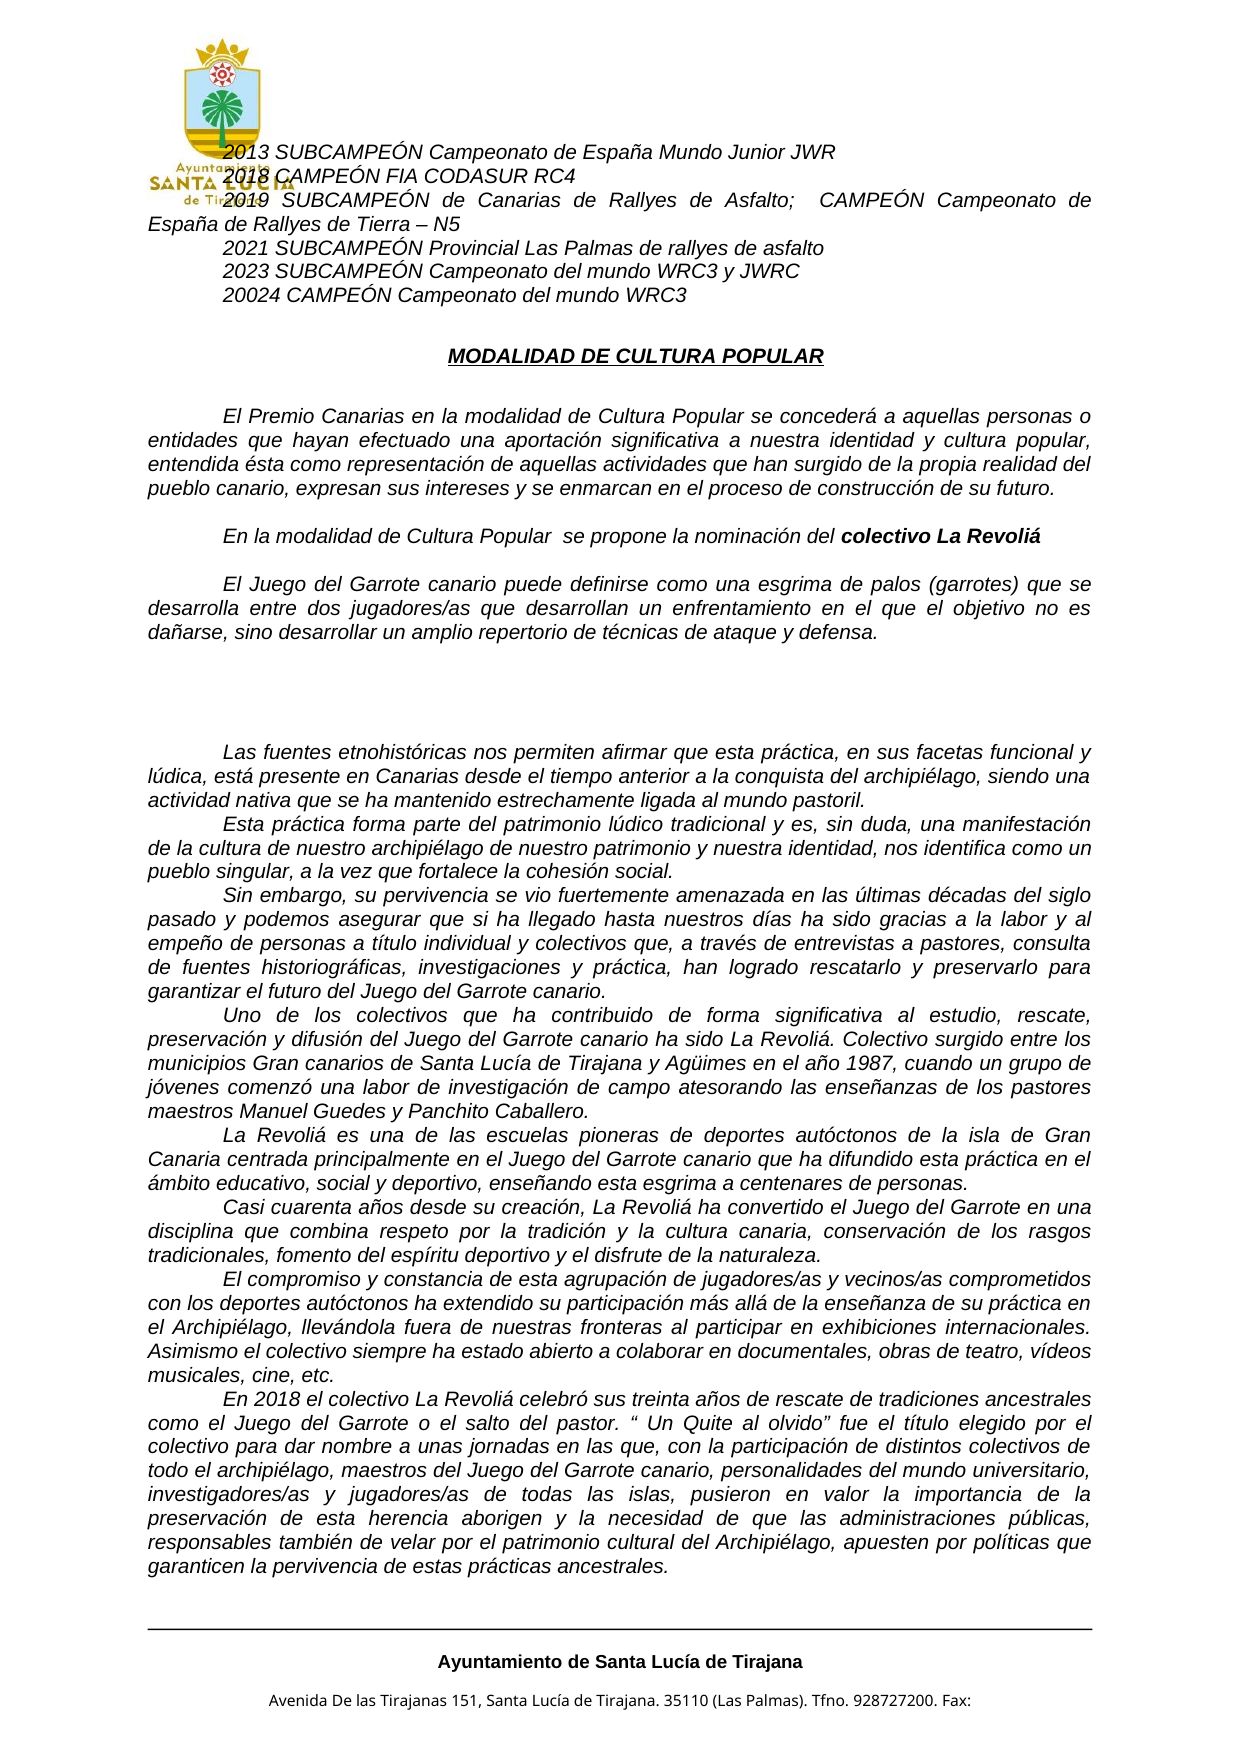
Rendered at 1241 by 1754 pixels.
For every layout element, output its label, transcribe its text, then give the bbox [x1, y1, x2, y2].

text Las fuentes etnohistóricas nos permiten afirmar que esta práctica, en sus facetas funcional y lúdica, está presente en Canarias desde el tiempo anterior a la conquista del archipiélago, siendo una actividad nativa que se ha mantenido estrechamente ligada al mundo pastoril. [148, 739, 1093, 811]
text 20024 CAMPEÓN Campeonato del mundo WRC3 [148, 283, 1093, 307]
text Casi cuarenta años desde su creación, La Revoliá ha convertido el Juego del Garrote en una disciplina que combina respeto por la tradición y la cultura canaria, conservación de los rasgos tradicionales, fomento del espíritu deportivo y el disfrute de la naturaleza. [148, 1195, 1093, 1267]
subtitle MODALIDAD DE CULTURA POPULAR [373, 344, 1093, 368]
text 2023 SUBCAMPEÓN Campeonato del mundo WRC3 y JWRC [148, 259, 1093, 283]
text El compromiso y constancia de esta agrupación de jugadores/as y vecinos/as comprometidos con los deportes autóctonos ha extendido su participación más allá de la enseñanza de su práctica en el Archipiélago, llevándola fuera de nuestras fronteras al participar en exhibiciones internacionales. Asimismo el colectivo siempre ha estado abierto a colaborar en documentales, obras de teatro, vídeos musicales, cine, etc. [148, 1267, 1093, 1386]
text En 2018 el colectivo La Revoliá celebró sus treinta años de rescate de tradiciones ancestrales como el Juego del Garrote o el salto del pastor. “ Un Quite al olvido” fue el título elegido por el colectivo para dar nombre a unas jornadas en las que, con la participación de distintos colectivos de todo el archipiélago, maestros del Juego del Garrote canario, personalidades del mundo universitario, investigadores/as y jugadores/as de todas las islas, pusieron en valor la importancia de la preservación de esta herencia aborigen y la necesidad de que las administraciones públicas, responsables también de velar por el patrimonio cultural del Archipiélago, apuesten por políticas que garanticen la pervivencia de estas prácticas ancestrales. [148, 1386, 1093, 1578]
text Sin embargo, su pervivencia se vio fuertemente amenazada en las últimas décadas del siglo pasado y podemos asegurar que si ha llegado hasta nuestros días ha sido gracias a la labor y al empeño de personas a título individual y colectivos que, a través de entrevistas a pastores, consulta de fuentes historiográficas, investigaciones y práctica, han logrado rescatarlo y preservarlo para garantizar el futuro del Juego del Garrote canario. [148, 883, 1093, 1003]
text Uno de los colectivos que ha contribuido de forma significativa al estudio, rescate, preservación y difusión del Juego del Garrote canario ha sido La Revoliá. Colectivo surgido entre los municipios Gran canarios de Santa Lucía de Tirajana y Agüimes en el año 1987, cuando un grupo de jóvenes comenzó una labor de investigación de campo atesorando las enseñanzas de los pastores maestros Manuel Guedes y Panchito Caballero. [148, 1003, 1093, 1123]
text 2019 SUBCAMPEÓN de Canarias de Rallyes de Asfalto; CAMPEÓN Campeonato de España de Rallyes de Tierra – N5 [148, 187, 1093, 235]
text 2021 SUBCAMPEÓN Provincial Las Palmas de rallyes de asfalto [148, 235, 1093, 259]
text La Revoliá es una de las escuelas pioneras de deportes autóctonos de la isla de Gran Canaria centrada principalmente en el Juego del Garrote canario que ha difundido esta práctica en el ámbito educativo, social y deportivo, enseñando esta esgrima a centenares de personas. [148, 1123, 1093, 1195]
text El Juego del Garrote canario puede definirse como una esgrima de palos (garrotes) que se desarrolla entre dos jugadores/as que desarrollan un enfrentamiento en el que el objetivo no es dañarse, sino desarrollar un amplio repertorio de técnicas de ataque y defensa. [148, 572, 1093, 644]
picture [147, 34, 297, 211]
text En la modalidad de Cultura Popular se propone la nominación del colectivo La Revoliá [148, 524, 1093, 548]
text 2013 SUBCAMPEÓN Campeonato de España Mundo Junior JWR [297, 139, 1093, 163]
text El Premio Canarias en la modalidad de Cultura Popular se concederá a aquellas personas o entidades que hayan efectuado una aportación significativa a nuestra identidad y cultura popular, entendida ésta como representación de aquellas actividades que han surgido de la propia realidad del pueblo canario, expresan sus intereses y se enmarcan en el proceso de construcción de su futuro. [148, 404, 1093, 500]
text 2018 CAMPEÓN FIA CODASUR RC4 [297, 163, 1093, 187]
text Esta práctica forma parte del patrimonio lúdico tradicional y es, sin duda, una manifestación de la cultura de nuestro archipiélago de nuestro patrimonio y nuestra identidad, nos identifica como un pueblo singular, a la vez que fortalece la cohesión social. [148, 811, 1093, 883]
